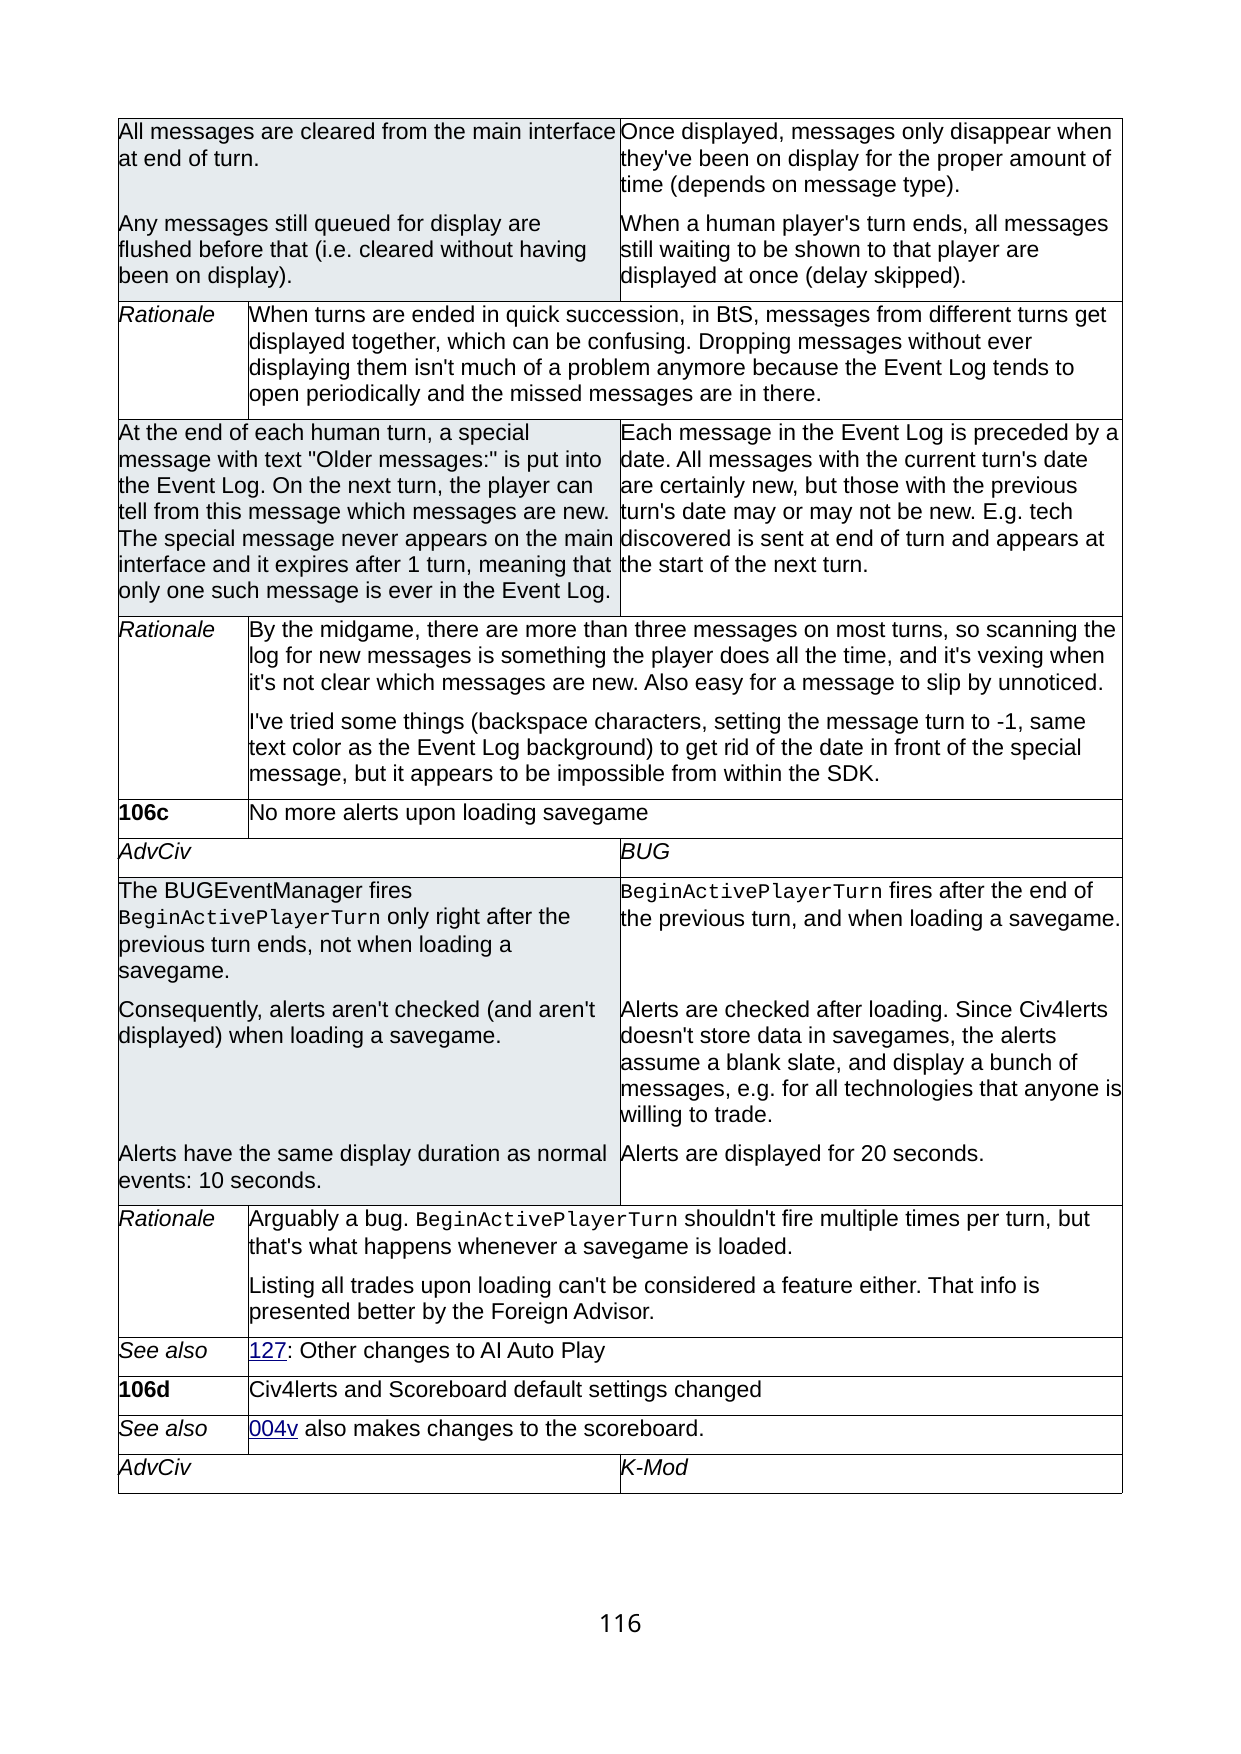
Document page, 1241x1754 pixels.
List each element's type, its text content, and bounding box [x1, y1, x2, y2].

table_cell Rationale [119, 302, 248, 419]
table_cell See also [119, 1338, 248, 1376]
table_cell All messages are cleared from the main interface at end of turn. Any messages still queued for display are flushed before that (i.e. cleared without having been on display). [119, 119, 620, 301]
table_cell BUG [621, 839, 1122, 877]
table_cell Once displayed, messages only disappear when they've been on display for the proper amount of time (depends on message type). When a human player's turn ends, all messages still waiting to be shown to that player are displayed at once (delay skipped). [621, 119, 1122, 301]
table_cell 106c [119, 800, 248, 838]
table_cell BeginActivePlayerTurn fires after the end of the previous turn, and when loading a savegame. Alerts are checked after loading. Since Civ4lerts doesn't store data in savegames, the alerts assume a blank slate, and display a bunch of messages, e.g. for all technologies that anyone is willing to trade. Alerts are displayed for 20 seconds. [621, 878, 1122, 1205]
table_cell No more alerts upon loading savegame [249, 800, 1122, 838]
table_cell At the end of each human turn, a special message with text "Older messages:" is put into the Event Log. On the next turn, the player can tell from this message which messages are new. The special message never appears on the main interface and it expires after 1 turn, meaning that only one such message is ever in the Event Log. [119, 420, 620, 616]
table_cell Arguably a bug. BeginActivePlayerTurn shouldn't fire multiple times per turn, but that's what happens whenever a savegame is loaded. Listing all trades upon loading can't be considered a feature either. That info is presented better by the Foreign Advisor. [249, 1206, 1122, 1337]
table_cell See also [119, 1416, 248, 1453]
table_cell The BUGEventManager fires BeginActivePlayerTurn only right after the previous turn ends, not when loading a savegame. Consequently, alerts aren't checked (and aren't displayed) when loading a savegame. Alerts have the same display duration as normal events: 10 seconds. [119, 878, 620, 1205]
table_cell 004v also makes changes to the scoreboard. [249, 1416, 1122, 1453]
table_cell K-Mod [621, 1455, 1122, 1492]
table_cell By the midgame, there are more than three messages on most turns, so scanning the log for new messages is something the player does all the time, and it's vexing when it's not clear which messages are new. Also easy for a message to slip by unnoticed. I've tried some things (backspace characters, setting the message turn to -1, same text color as the Event Log background) to get rid of the date in front of the special message, but it appears to be impossible from within the SDK. [249, 617, 1122, 799]
table_cell AdvCiv [119, 839, 620, 877]
table_cell When turns are ended in quick succession, in BtS, messages from different turns get displayed together, which can be confusing. Dropping messages without ever displaying them isn't much of a problem anymore because the Event Log tends to open periodically and the missed messages are in there. [249, 302, 1122, 419]
table_cell 106d [119, 1377, 248, 1415]
table_cell 127: Other changes to AI Auto Play [249, 1338, 1122, 1376]
table_cell Rationale [119, 617, 248, 799]
table_cell Each message in the Event Log is preceded by a date. All messages with the current turn's date are certainly new, but those with the previous turn's date may or may not be new. E.g. tech discovered is sent at end of turn and appears at the start of the next turn. [621, 420, 1122, 616]
table_cell AdvCiv [119, 1455, 620, 1492]
table_cell Rationale [119, 1206, 248, 1337]
table_cell Civ4lerts and Scoreboard default settings changed [249, 1377, 1122, 1415]
